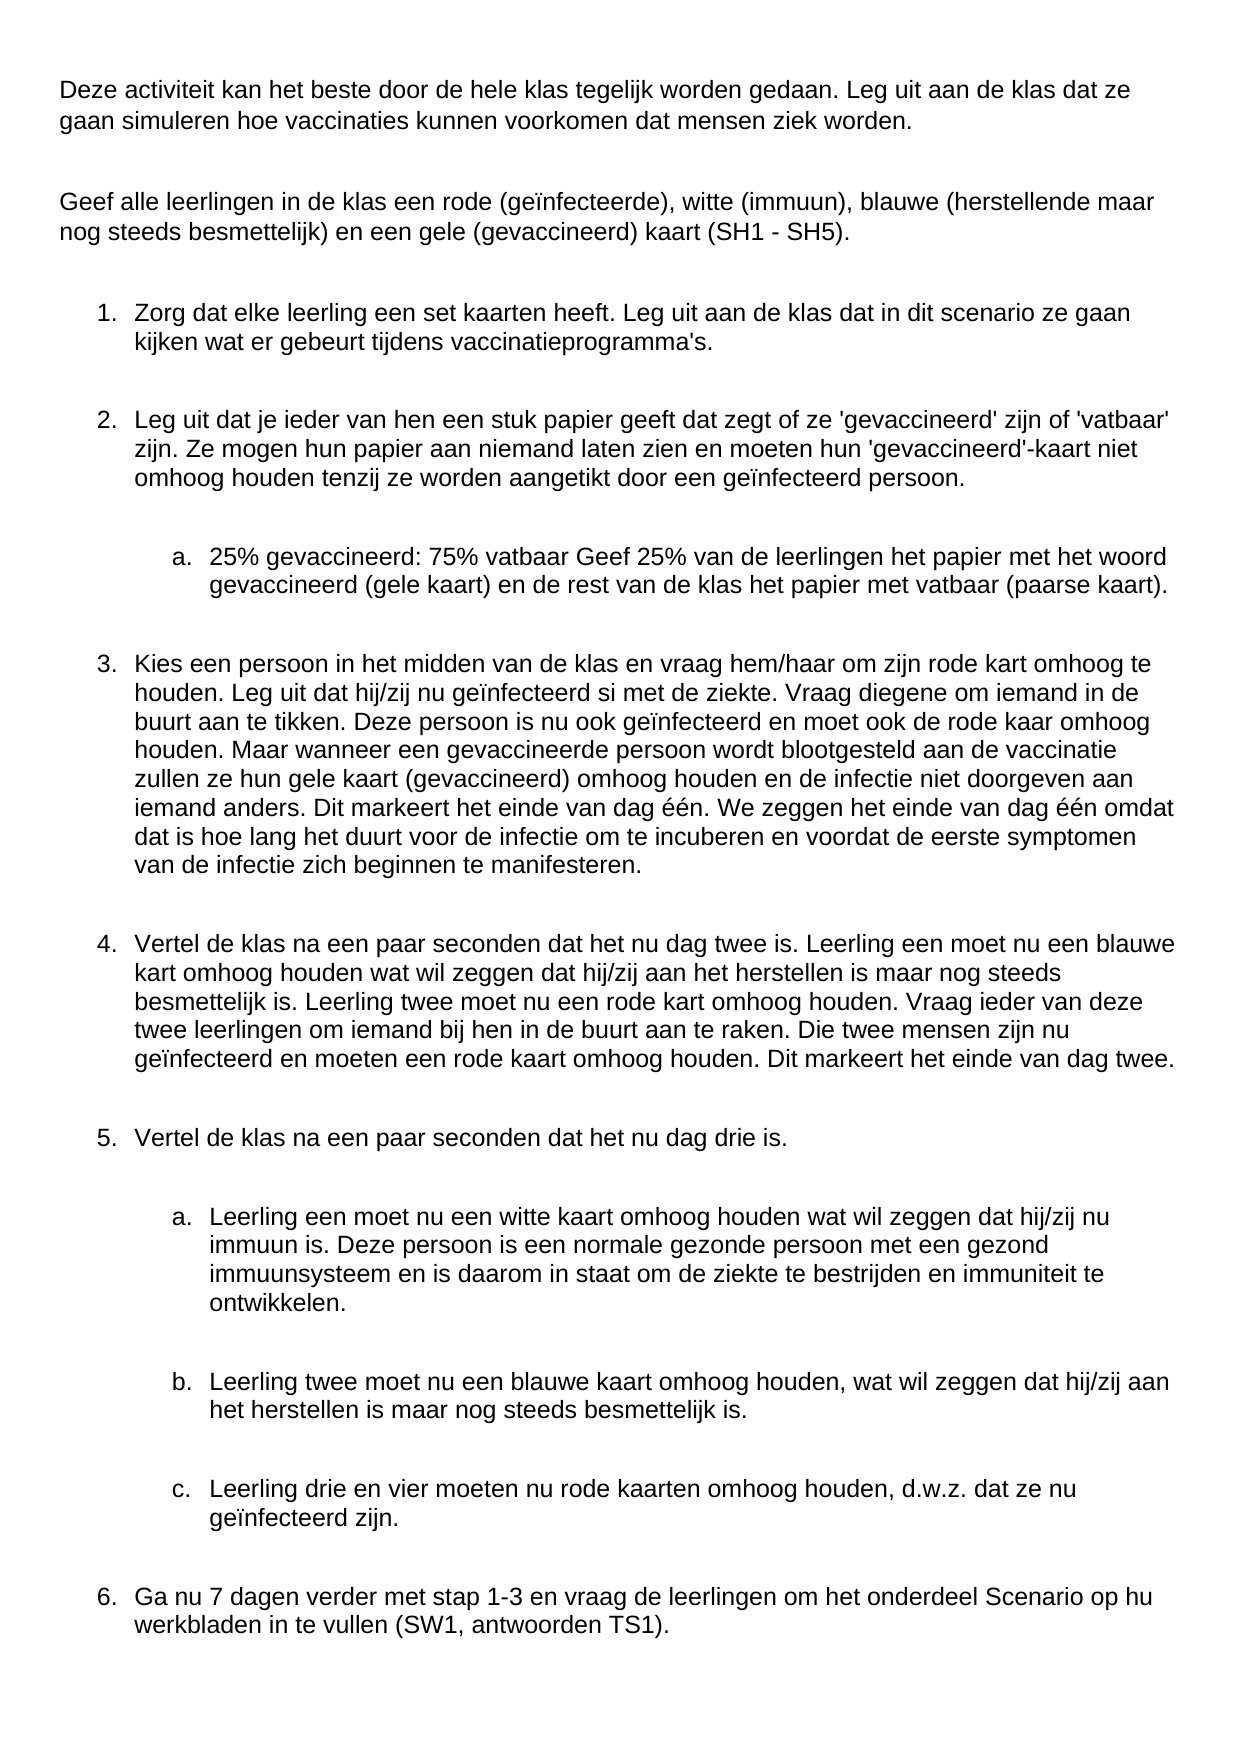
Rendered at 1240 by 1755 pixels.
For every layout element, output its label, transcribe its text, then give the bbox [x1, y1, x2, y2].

list Vertel de klas na een paar seconden dat het nu dag drie is. [97, 1123, 1181, 1152]
text Geef alle leerlingen in de klas een rode (geïnfecteerde), witte (immuun), blauwe (herstellende maar nog steeds besmettelijk) en een gele (gevaccineerd) kaart (SH1 - SH5). [59, 186, 1181, 246]
text Deze activiteit kan het beste door de hele klas tegelijk worden gedaan. Leg uit aan de klas dat ze gaan simuleren hoe vaccinaties kunnen voorkomen dat mensen ziek worden. [59, 75, 1181, 134]
list 25% gevaccineerd: 75% vatbaar Geef 25% van de leerlingen het papier met het woord gevaccineerd (gele kaart) en de rest van de klas het papier met vatbaar (paarse kaart). [172, 542, 1181, 599]
list Leerling drie en vier moeten nu rode kaarten omhoog houden, d.w.z. dat ze nu geïnfecteerd zijn. [172, 1474, 1181, 1532]
list Ga nu 7 dagen verder met stap 1-3 en vraag de leerlingen om het onderdeel Scenario op hu werkbladen in te vullen (SW1, antwoorden TS1). [97, 1582, 1181, 1639]
list Zorg dat elke leerling een set kaarten heeft. Leg uit aan de klas dat in dit scenario ze gaan kijken wat er gebeurt tijdens vaccinatieprogramma's. [97, 298, 1181, 355]
list Leg uit dat je ieder van hen een stuk papier geeft dat zegt of ze 'gevaccineerd' zijn of 'vatbaar' zijn. Ze mogen hun papier aan niemand laten zien en moeten hun 'gevaccineerd'-kaart niet omhoog houden tenzij ze worden aangetikt door een geïnfecteerd persoon. [97, 405, 1181, 492]
list Kies een persoon in het midden van de klas en vraag hem/haar om zijn rode kart omhoog te houden. Leg uit dat hij/zij nu geïnfecteerd si met de ziekte. Vraag diegene om iemand in de buurt aan te tikken. Deze persoon is nu ook geïnfecteerd en moet ook de rode kaar omhoog houden. Maar wanneer een gevaccineerde persoon wordt blootgesteld aan de vaccinatie zullen ze hun gele kaart (gevaccineerd) omhoog houden en de infectie niet doorgeven aan iemand anders. Dit markeert het einde van dag één. We zeggen het einde van dag één omdat dat is hoe lang het duurt voor de infectie om te incuberen en voordat de eerste symptomen van de infectie zich beginnen te manifesteren. [97, 649, 1181, 879]
list Leerling twee moet nu een blauwe kaart omhoog houden, wat wil zeggen dat hij/zij aan het herstellen is maar nog steeds besmettelijk is. [172, 1367, 1181, 1424]
list Vertel de klas na een paar seconden dat het nu dag twee is. Leerling een moet nu een blauwe kart omhoog houden wat wil zeggen dat hij/zij aan het herstellen is maar nog steeds besmettelijk is. Leerling twee moet nu een rode kart omhoog houden. Vraag ieder van deze twee leerlingen om iemand bij hen in de buurt aan te raken. Die twee mensen zijn nu geïnfecteerd en moeten een rode kaart omhoog houden. Dit markeert het einde van dag twee. [97, 929, 1181, 1073]
list Leerling een moet nu een witte kaart omhoog houden wat wil zeggen dat hij/zij nu immuun is. Deze persoon is een normale gezonde persoon met een gezond immuunsysteem en is daarom in staat om de ziekte te bestrijden en immuniteit te ontwikkelen. [172, 1202, 1181, 1317]
